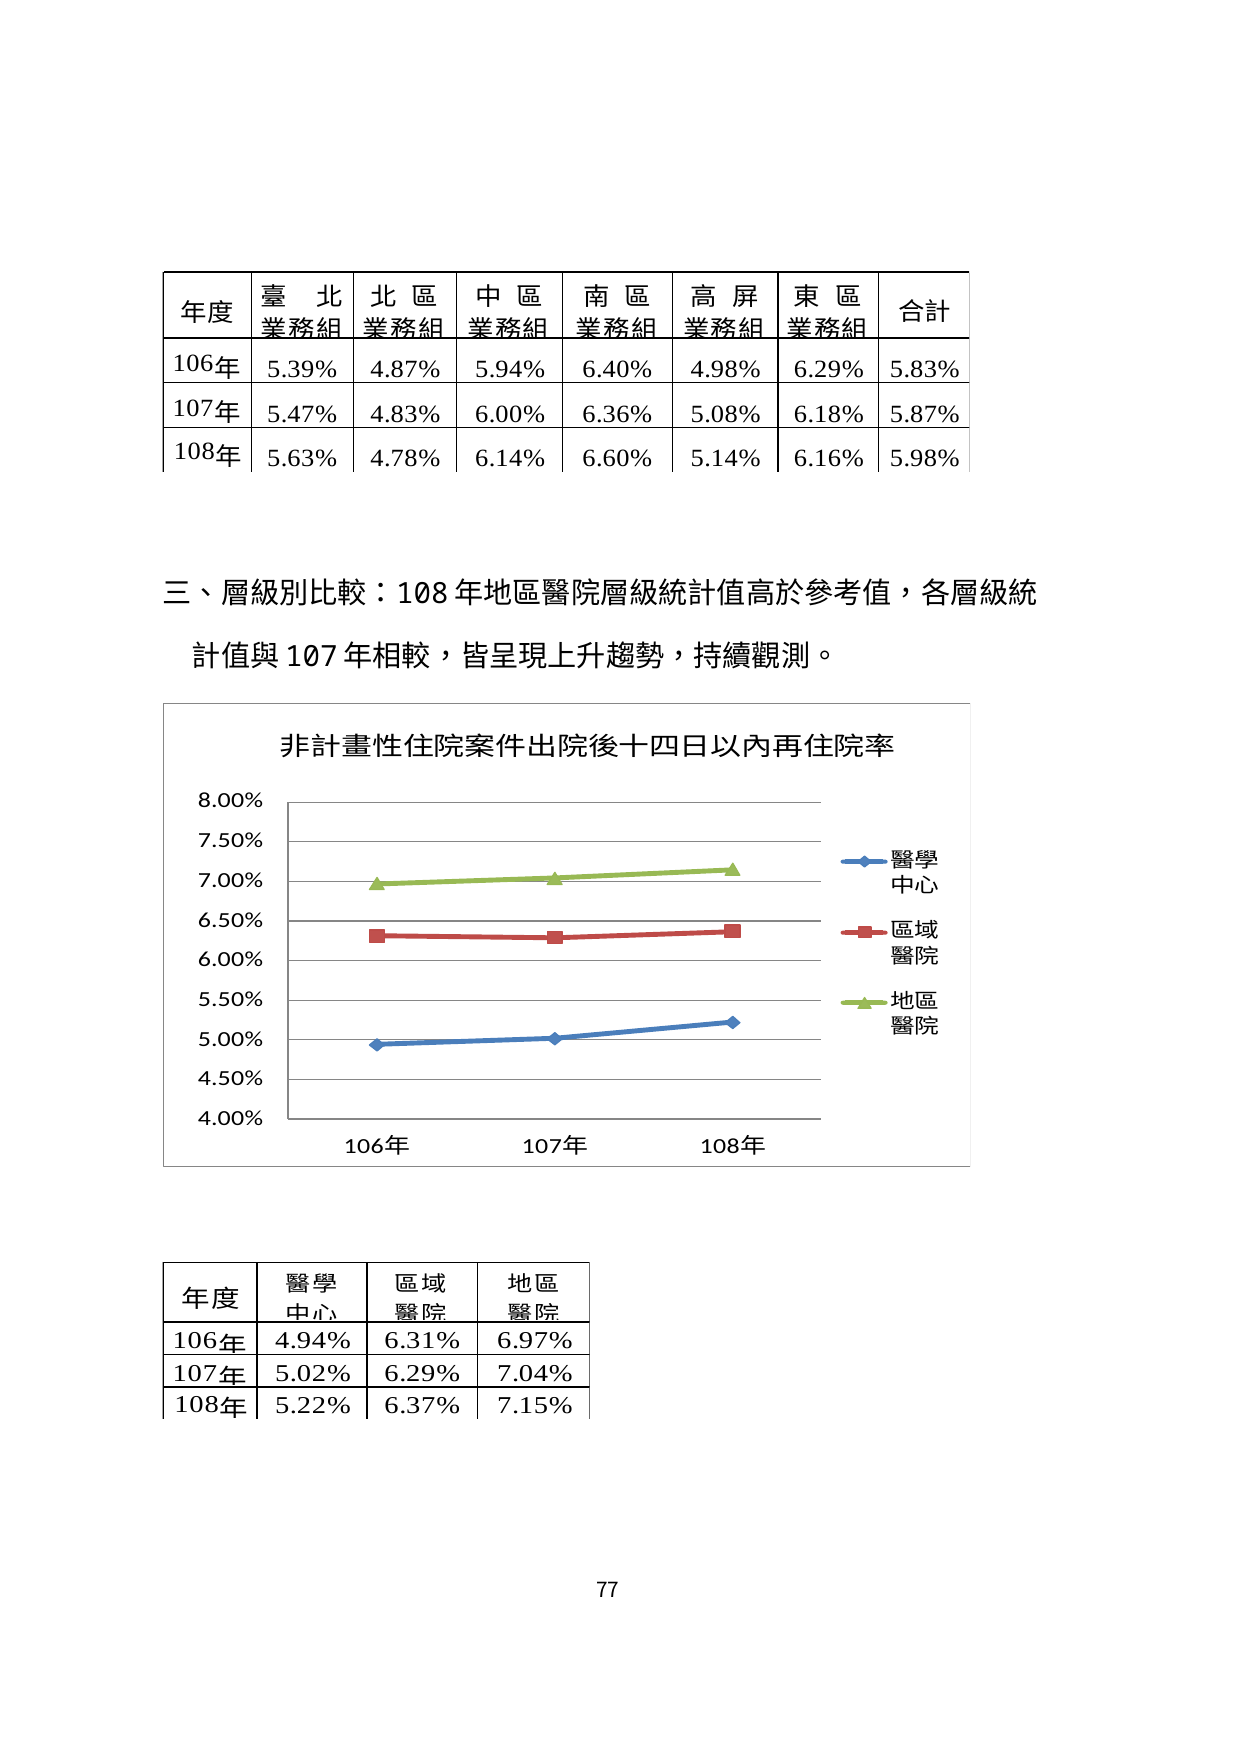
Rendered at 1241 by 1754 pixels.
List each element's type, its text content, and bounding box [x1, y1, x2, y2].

text 三、層級別比較：108年地區醫院層級統計值高於參考值，各層級統計值與107年相較，皆呈現上升趨勢，持續觀測。 [162, 549, 1053, 674]
